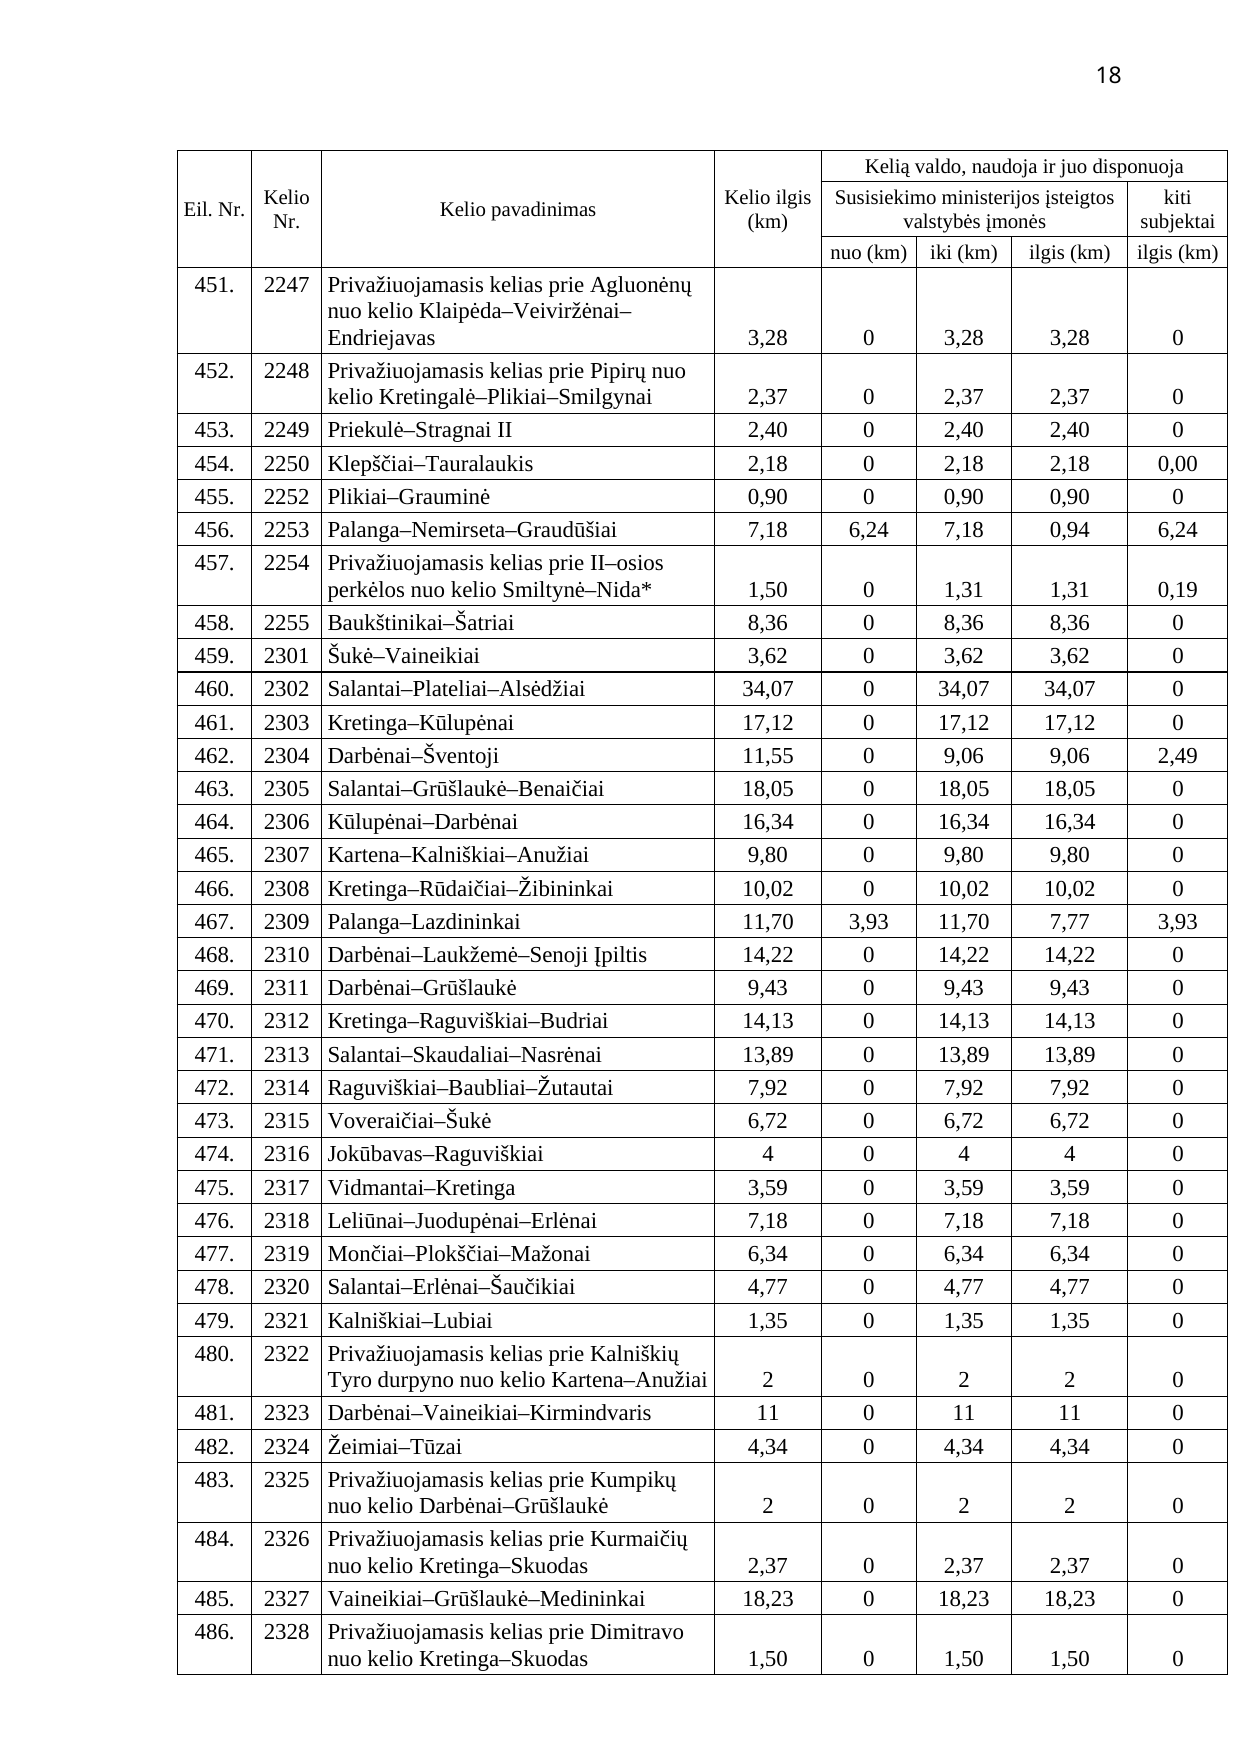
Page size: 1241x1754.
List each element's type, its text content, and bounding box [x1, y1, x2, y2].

table_cell 0 [1128, 1615, 1227, 1674]
table_cell 0 [1128, 1138, 1227, 1170]
table_cell 2255 [252, 606, 321, 638]
table_cell Darbėnai–Grūšlaukė [322, 971, 714, 1004]
table_cell 477. [178, 1237, 251, 1269]
table_cell 2249 [252, 414, 321, 446]
table_cell 7,77 [1012, 905, 1127, 937]
table_cell 478. [178, 1271, 251, 1303]
table_cell 2,37 [917, 354, 1011, 412]
table_cell 4 [715, 1138, 821, 1170]
table_cell 2,18 [1012, 447, 1127, 479]
table_cell 0 [1128, 639, 1227, 671]
table_cell 14,22 [715, 938, 821, 970]
table_cell 2 [917, 1337, 1011, 1396]
table_cell Palanga–Lazdininkai [322, 905, 714, 937]
table_cell 0 [822, 673, 916, 704]
table_cell 3,28 [1012, 268, 1127, 353]
table_cell 9,80 [715, 839, 821, 871]
table_cell 14,22 [917, 938, 1011, 970]
table_cell 0 [1128, 872, 1227, 904]
table_cell 13,89 [715, 1038, 821, 1070]
table_cell Priekulė–Stragnai II [322, 414, 714, 446]
table_cell 0 [822, 805, 916, 837]
table_cell 11,70 [917, 905, 1011, 937]
table_cell 0 [822, 268, 916, 353]
table_cell 11,55 [715, 739, 821, 771]
table_cell 2313 [252, 1038, 321, 1070]
table_cell 4,34 [1012, 1430, 1127, 1462]
table_cell Plikiai–Grauminė [322, 480, 714, 512]
table_cell 0 [1128, 1171, 1227, 1203]
table_cell 0 [1128, 1337, 1227, 1396]
table_cell 18,05 [1012, 772, 1127, 804]
table_cell 6,24 [822, 513, 916, 545]
table_cell 2,37 [1012, 1523, 1127, 1581]
table_cell 2318 [252, 1204, 321, 1236]
table_cell 17,12 [1012, 706, 1127, 738]
table_header Kelio Nr. [252, 151, 321, 267]
table_cell Privažiuojamasis kelias prie Agluonėnų nuo kelio Klaipėda–Veiviržėnai–Endriejavas [322, 268, 714, 353]
table_cell ilgis (km) [1128, 237, 1227, 267]
table_cell Palanga–Nemirseta–Graudūšiai [322, 513, 714, 545]
table_cell 4,34 [917, 1430, 1011, 1462]
table_cell 470. [178, 1005, 251, 1037]
table_cell 2248 [252, 354, 321, 412]
table_cell 0 [822, 606, 916, 638]
table_cell 18,23 [715, 1582, 821, 1614]
table_cell 0 [1128, 971, 1227, 1004]
table_cell 0 [822, 1237, 916, 1269]
table_cell 18,05 [917, 772, 1011, 804]
table_cell 2326 [252, 1523, 321, 1581]
table_cell 2309 [252, 905, 321, 937]
table_header Kelio pavadinimas [322, 151, 714, 267]
table_cell 463. [178, 772, 251, 804]
table_cell Salantai–Skaudaliai–Nasrėnai [322, 1038, 714, 1070]
table_cell 455. [178, 480, 251, 512]
table_cell 3,93 [1128, 905, 1227, 937]
table_cell 0 [1128, 414, 1227, 446]
table_cell 8,36 [917, 606, 1011, 638]
table_cell 1,50 [917, 1615, 1011, 1674]
table_cell 462. [178, 739, 251, 771]
table_cell 460. [178, 673, 251, 704]
table_cell 0 [822, 1523, 916, 1581]
table_cell 475. [178, 1171, 251, 1203]
table_cell 0 [1128, 1204, 1227, 1236]
table_cell Darbėnai–Vaineikiai–Kirmindvaris [322, 1397, 714, 1429]
table_cell 454. [178, 447, 251, 479]
table_cell Privažiuojamasis kelias prie Kalniškių Tyro durpyno nuo kelio Kartena–Anužiai [322, 1337, 714, 1396]
table_cell 7,92 [715, 1071, 821, 1103]
table_cell 2307 [252, 839, 321, 871]
table_cell 4,77 [917, 1271, 1011, 1303]
table_cell 3,93 [822, 905, 916, 937]
table_cell 469. [178, 971, 251, 1004]
table_cell 2 [715, 1463, 821, 1522]
table_cell 2328 [252, 1615, 321, 1674]
table_cell 11 [715, 1397, 821, 1429]
table_cell Kūlupėnai–Darbėnai [322, 805, 714, 837]
table_cell 6,72 [1012, 1104, 1127, 1137]
table_cell 1,31 [1012, 546, 1127, 605]
table_cell 14,13 [917, 1005, 1011, 1037]
table_cell 0 [822, 1271, 916, 1303]
table_header Kelio ilgis (km) [715, 151, 821, 267]
table_cell 2250 [252, 447, 321, 479]
table_cell 2325 [252, 1463, 321, 1522]
table_cell 4,34 [715, 1430, 821, 1462]
table_cell 10,02 [715, 872, 821, 904]
table_cell 0 [1128, 1237, 1227, 1269]
table_cell 2,37 [917, 1523, 1011, 1581]
table_cell 0 [822, 1171, 916, 1203]
table_cell 486. [178, 1615, 251, 1674]
table_cell 1,35 [917, 1304, 1011, 1336]
table_cell 9,06 [917, 739, 1011, 771]
table_cell 453. [178, 414, 251, 446]
table_cell Privažiuojamasis kelias prie Kumpikų nuo kelio Darbėnai–Grūšlaukė [322, 1463, 714, 1522]
table_cell 18,05 [715, 772, 821, 804]
table_cell 34,07 [715, 673, 821, 704]
table_cell Leliūnai–Juodupėnai–Erlėnai [322, 1204, 714, 1236]
table_cell Privažiuojamasis kelias prie II–osios perkėlos nuo kelio Smiltynė–Nida* [322, 546, 714, 605]
table_cell Kalniškiai–Lubiai [322, 1304, 714, 1336]
table_cell 0 [822, 839, 916, 871]
table_cell 0 [822, 480, 916, 512]
table_cell 0 [822, 546, 916, 605]
table_cell 2301 [252, 639, 321, 671]
table_cell 2312 [252, 1005, 321, 1037]
table_cell 6,34 [1012, 1237, 1127, 1269]
table_cell Privažiuojamasis kelias prie Dimitravo nuo kelio Kretinga–Skuodas [322, 1615, 714, 1674]
table_header Eil. Nr. [178, 151, 251, 267]
table_cell 2247 [252, 268, 321, 353]
table_cell 0 [1128, 1304, 1227, 1336]
table_cell Privažiuojamasis kelias prie Kurmaičių nuo kelio Kretinga–Skuodas [322, 1523, 714, 1581]
table_cell Salantai–Grūšlaukė–Benaičiai [322, 772, 714, 804]
table_cell 2,18 [715, 447, 821, 479]
table_cell 10,02 [917, 872, 1011, 904]
table_cell 0 [822, 706, 916, 738]
table_cell 2,18 [917, 447, 1011, 479]
table_cell 481. [178, 1397, 251, 1429]
table_cell 6,72 [715, 1104, 821, 1137]
table_cell 2320 [252, 1271, 321, 1303]
table_cell 2,37 [715, 354, 821, 412]
table_cell 476. [178, 1204, 251, 1236]
table_cell 4 [1012, 1138, 1127, 1170]
table_cell Voveraičiai–Šukė [322, 1104, 714, 1137]
table_cell 9,43 [917, 971, 1011, 1004]
table_cell 484. [178, 1523, 251, 1581]
table_cell 483. [178, 1463, 251, 1522]
table_cell 0 [1128, 606, 1227, 638]
table_cell 0 [822, 1304, 916, 1336]
table_cell 0 [1128, 268, 1227, 353]
table_cell 0 [822, 354, 916, 412]
table_cell 0 [822, 1337, 916, 1396]
table_cell 459. [178, 639, 251, 671]
table_cell 0 [1128, 673, 1227, 704]
table_cell 2,37 [1012, 354, 1127, 412]
table_cell 0 [1128, 1430, 1227, 1462]
table_cell 467. [178, 905, 251, 937]
table_cell 0 [822, 1038, 916, 1070]
table_cell 2315 [252, 1104, 321, 1137]
table_cell Kretinga–Raguviškiai–Budriai [322, 1005, 714, 1037]
table_header Kelią valdo, naudoja ir juo disponuoja [822, 151, 1227, 181]
table_cell Kretinga–Rūdaičiai–Žibininkai [322, 872, 714, 904]
table_cell 7,18 [917, 513, 1011, 545]
table_cell 3,28 [917, 268, 1011, 353]
table_cell 0 [822, 639, 916, 671]
table_cell 0 [1128, 1104, 1227, 1137]
table_cell 0 [1128, 938, 1227, 970]
table_cell 2254 [252, 546, 321, 605]
table_cell 4,77 [715, 1271, 821, 1303]
table_cell nuo (km) [822, 237, 916, 267]
table_cell 0 [1128, 1397, 1227, 1429]
table_cell 2324 [252, 1430, 321, 1462]
table_cell 13,89 [1012, 1038, 1127, 1070]
table_cell 0 [822, 872, 916, 904]
table_cell 2 [715, 1337, 821, 1396]
table_cell Salantai–Erlėnai–Šaučikiai [322, 1271, 714, 1303]
table_cell 2306 [252, 805, 321, 837]
table_cell 0 [822, 739, 916, 771]
table_cell 465. [178, 839, 251, 871]
table_cell 0 [822, 1615, 916, 1674]
table_cell 7,92 [917, 1071, 1011, 1103]
table_cell 4,77 [1012, 1271, 1127, 1303]
table_cell 2321 [252, 1304, 321, 1336]
table_cell 2,40 [917, 414, 1011, 446]
table_cell 471. [178, 1038, 251, 1070]
table_cell 7,18 [1012, 1204, 1127, 1236]
table_cell ilgis (km) [1012, 237, 1127, 267]
table_cell 0 [822, 1397, 916, 1429]
table_cell 1,50 [715, 1615, 821, 1674]
table_cell 0 [822, 1430, 916, 1462]
table_cell 1,35 [715, 1304, 821, 1336]
table_cell Raguviškiai–Baubliai–Žutautai [322, 1071, 714, 1103]
table_cell 466. [178, 872, 251, 904]
table_cell 461. [178, 706, 251, 738]
table_cell 0 [822, 1104, 916, 1137]
table_cell 0,90 [715, 480, 821, 512]
table_cell 2 [1012, 1463, 1127, 1522]
table_cell 2308 [252, 872, 321, 904]
table_cell 0 [822, 1138, 916, 1170]
table_cell 2327 [252, 1582, 321, 1614]
table_cell 3,59 [715, 1171, 821, 1203]
table_cell 452. [178, 354, 251, 412]
table_cell Baukštinikai–Šatriai [322, 606, 714, 638]
table_cell 0 [822, 938, 916, 970]
table_cell 0 [822, 1463, 916, 1522]
table_cell 0 [1128, 1005, 1227, 1037]
table_cell 3,62 [1012, 639, 1127, 671]
table_cell 14,22 [1012, 938, 1127, 970]
table_cell 16,34 [715, 805, 821, 837]
table_cell 14,13 [715, 1005, 821, 1037]
table_cell 9,80 [917, 839, 1011, 871]
table_cell 0 [1128, 1523, 1227, 1581]
table_cell 0 [1128, 1463, 1227, 1522]
table_cell 2323 [252, 1397, 321, 1429]
table_cell 6,34 [917, 1237, 1011, 1269]
table_cell 6,72 [917, 1104, 1011, 1137]
table_cell Salantai–Plateliai–Alsėdžiai [322, 673, 714, 704]
table_cell 0 [1128, 772, 1227, 804]
table_cell 14,13 [1012, 1005, 1127, 1037]
table_cell 1,50 [715, 546, 821, 605]
table_cell Privažiuojamasis kelias prie Pipirų nuo kelio Kretingalė–Plikiai–Smilgynai [322, 354, 714, 412]
table_cell 3,62 [715, 639, 821, 671]
table_cell 0,90 [917, 480, 1011, 512]
table_cell 0 [1128, 354, 1227, 412]
table_cell 4 [917, 1138, 1011, 1170]
table_cell 0 [1128, 805, 1227, 837]
table_cell 9,43 [715, 971, 821, 1004]
table_cell 34,07 [1012, 673, 1127, 704]
table_cell 11 [1012, 1397, 1127, 1429]
table_cell 2302 [252, 673, 321, 704]
table_cell 479. [178, 1304, 251, 1336]
table_cell 456. [178, 513, 251, 545]
table_cell 0 [1128, 1271, 1227, 1303]
table_cell Klepščiai–Tauralaukis [322, 447, 714, 479]
table_cell 2304 [252, 739, 321, 771]
table_cell 458. [178, 606, 251, 638]
table_cell Šukė–Vaineikiai [322, 639, 714, 671]
table_cell 0 [822, 414, 916, 446]
table_cell 11 [917, 1397, 1011, 1429]
table_cell 9,43 [1012, 971, 1127, 1004]
table_cell 0 [822, 971, 916, 1004]
table_cell 2310 [252, 938, 321, 970]
table_cell 0 [822, 1071, 916, 1103]
table_cell 0,19 [1128, 546, 1227, 605]
table_cell 18,23 [1012, 1582, 1127, 1614]
table_cell 0,90 [1012, 480, 1127, 512]
table_cell 2,40 [715, 414, 821, 446]
table_cell Mončiai–Plokščiai–Mažonai [322, 1237, 714, 1269]
table_cell 34,07 [917, 673, 1011, 704]
table_cell 7,18 [715, 1204, 821, 1236]
table_cell 0 [822, 772, 916, 804]
table_cell 2317 [252, 1171, 321, 1203]
table_cell Vidmantai–Kretinga [322, 1171, 714, 1203]
table_cell 16,34 [1012, 805, 1127, 837]
table_cell 6,24 [1128, 513, 1227, 545]
table_cell 2311 [252, 971, 321, 1004]
table_cell iki (km) [917, 237, 1011, 267]
table_cell 2253 [252, 513, 321, 545]
table_cell 0 [822, 1582, 916, 1614]
table_cell 18,23 [917, 1582, 1011, 1614]
table_cell 3,59 [917, 1171, 1011, 1203]
table_cell 2252 [252, 480, 321, 512]
table_cell 2316 [252, 1138, 321, 1170]
table_cell 0 [822, 447, 916, 479]
table_cell 16,34 [917, 805, 1011, 837]
table_cell 451. [178, 268, 251, 353]
table_cell Susisiekimo ministerijos įsteigtos valstybės įmonės [822, 182, 1127, 236]
table_cell 2305 [252, 772, 321, 804]
table_cell 17,12 [917, 706, 1011, 738]
table_cell Kartena–Kalniškiai–Anužiai [322, 839, 714, 871]
table_cell 0 [1128, 1038, 1227, 1070]
table_cell 17,12 [715, 706, 821, 738]
table_cell 482. [178, 1430, 251, 1462]
table_cell 472. [178, 1071, 251, 1103]
table_cell Darbėnai–Laukžemė–Senoji Įpiltis [322, 938, 714, 970]
table_cell 2303 [252, 706, 321, 738]
table_cell 6,34 [715, 1237, 821, 1269]
table_cell 7,92 [1012, 1071, 1127, 1103]
table_cell 2,40 [1012, 414, 1127, 446]
table_cell 0 [822, 1005, 916, 1037]
table_cell 3,62 [917, 639, 1011, 671]
table_cell 1,35 [1012, 1304, 1127, 1336]
table_cell Jokūbavas–Raguviškiai [322, 1138, 714, 1170]
table_cell 1,31 [917, 546, 1011, 605]
table_cell Darbėnai–Šventoji [322, 739, 714, 771]
table_cell 8,36 [715, 606, 821, 638]
table_cell 2322 [252, 1337, 321, 1396]
table_cell Vaineikiai–Grūšlaukė–Medininkai [322, 1582, 714, 1614]
table_cell 7,18 [917, 1204, 1011, 1236]
table_cell 2319 [252, 1237, 321, 1269]
table_cell 473. [178, 1104, 251, 1137]
table_cell 0,94 [1012, 513, 1127, 545]
table_cell 474. [178, 1138, 251, 1170]
table_cell 480. [178, 1337, 251, 1396]
table_cell 0 [1128, 1582, 1227, 1614]
table_cell 9,06 [1012, 739, 1127, 771]
table_cell 2,37 [715, 1523, 821, 1581]
table_cell Žeimiai–Tūzai [322, 1430, 714, 1462]
table_cell 8,36 [1012, 606, 1127, 638]
table_cell 0 [1128, 480, 1227, 512]
table_cell 9,80 [1012, 839, 1127, 871]
table_cell 7,18 [715, 513, 821, 545]
table_cell 13,89 [917, 1038, 1011, 1070]
table_cell 0 [822, 1204, 916, 1236]
table_cell 2 [1012, 1337, 1127, 1396]
table_cell 2,49 [1128, 739, 1227, 771]
table_cell kiti subjektai [1128, 182, 1227, 236]
table_cell 3,59 [1012, 1171, 1127, 1203]
table_cell 468. [178, 938, 251, 970]
table_cell 11,70 [715, 905, 821, 937]
table_cell 464. [178, 805, 251, 837]
table_cell 1,50 [1012, 1615, 1127, 1674]
table_cell 2314 [252, 1071, 321, 1103]
table_cell 2 [917, 1463, 1011, 1522]
table_cell 0 [1128, 706, 1227, 738]
table_cell 10,02 [1012, 872, 1127, 904]
table_cell 485. [178, 1582, 251, 1614]
table_cell 0 [1128, 1071, 1227, 1103]
table_cell 457. [178, 546, 251, 605]
table_cell Kretinga–Kūlupėnai [322, 706, 714, 738]
table_cell 3,28 [715, 268, 821, 353]
table_cell 0,00 [1128, 447, 1227, 479]
table_cell 0 [1128, 839, 1227, 871]
